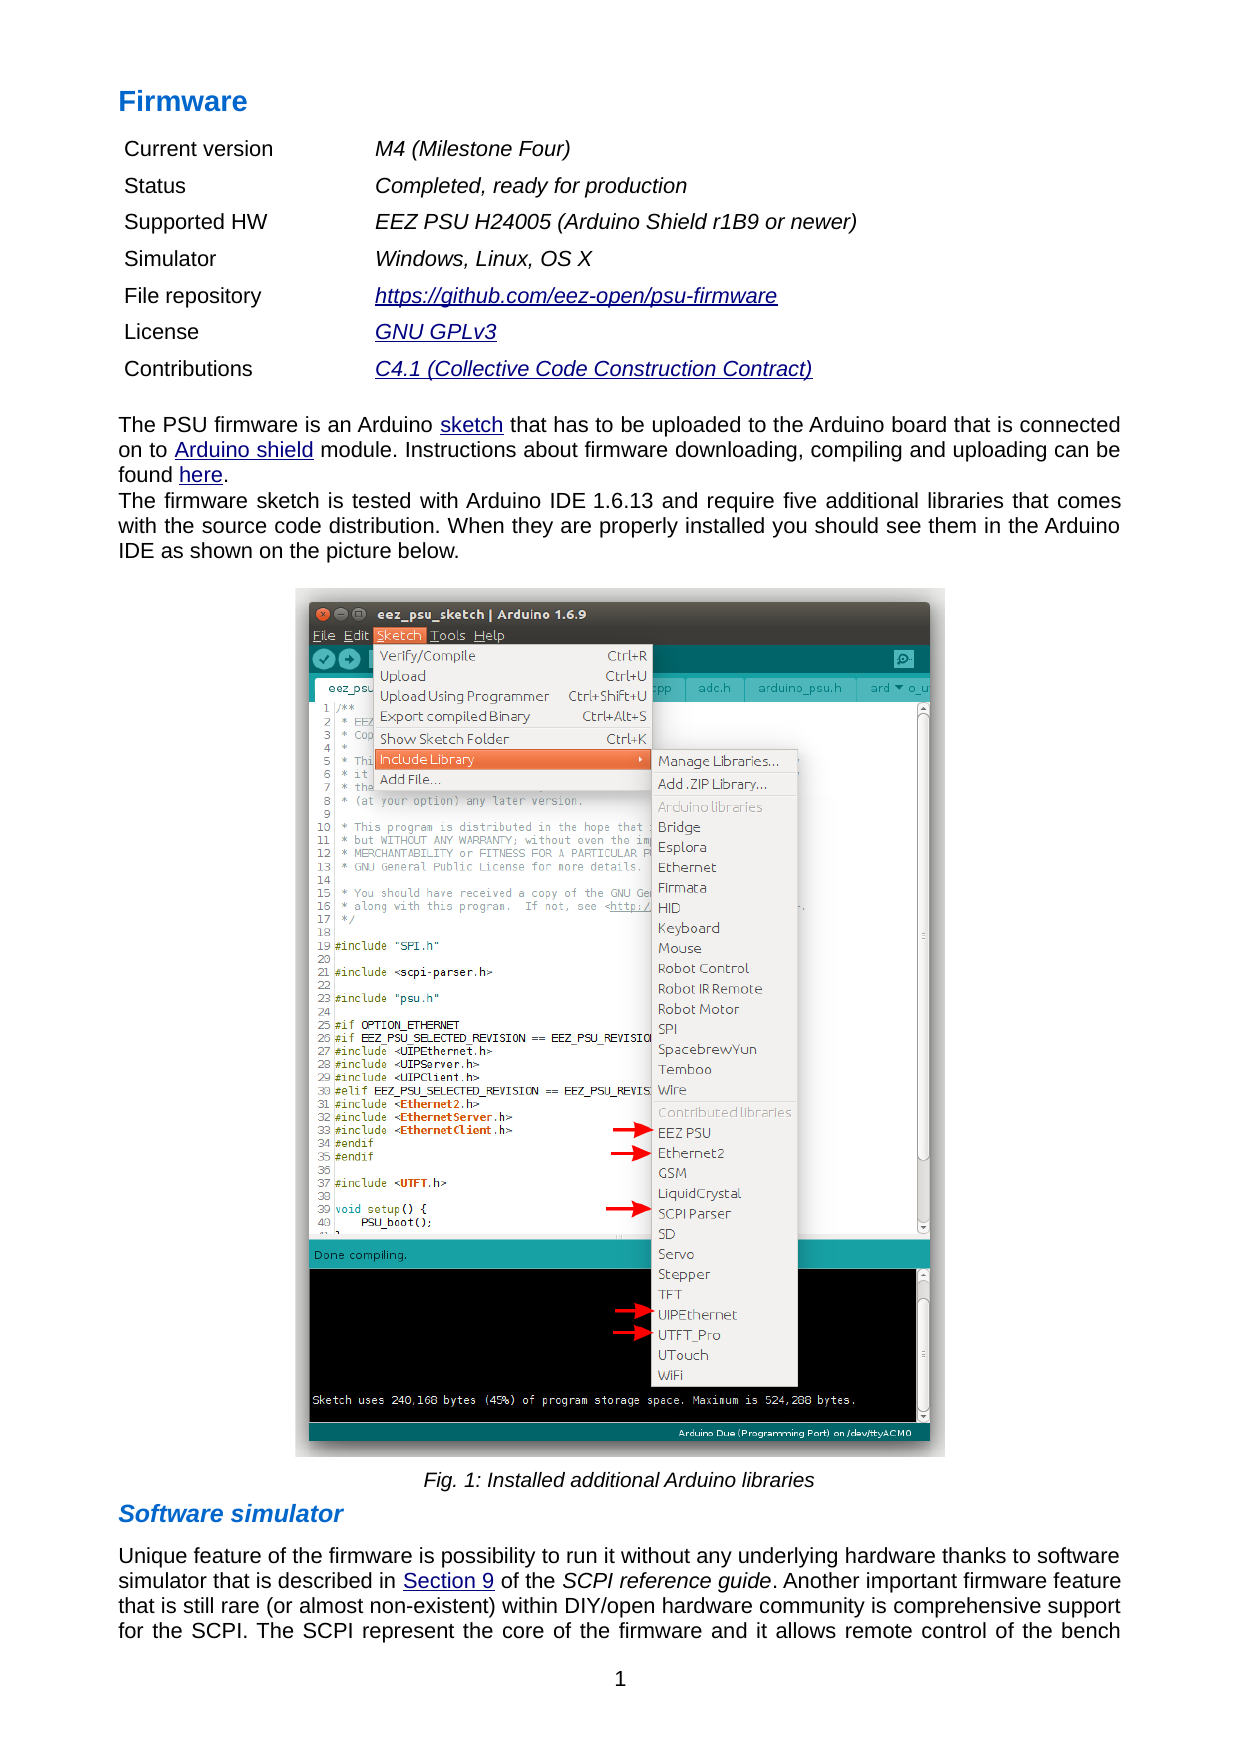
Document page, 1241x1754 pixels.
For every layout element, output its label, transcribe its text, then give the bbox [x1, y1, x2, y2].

table_cell Simulator [118, 240, 369, 277]
list Fig. 1: Installed additional Arduino libraries [295, 1457, 945, 1492]
table_cell EEZ PSU H24005 (Arduino Shield r1B9 or newer) [369, 204, 1122, 240]
table_header Current version [118, 130, 369, 167]
table_cell Completed, ready for production [369, 167, 1122, 203]
subtitle Firmware [118, 84, 1122, 118]
table_header M4 (Milestone Four) [369, 130, 1122, 167]
table_cell Contributions [118, 350, 369, 387]
table_cell File repository [118, 277, 369, 313]
picture [295, 588, 945, 1457]
table_cell Supported HW [118, 204, 369, 240]
subtitle Software simulator [118, 1457, 1122, 1528]
text The firmware sketch is tested with Arduino IDE 1.6.13 and require five additional libraries that comes with the source code distribution. When they are properly installed you should see them in the Arduino IDE as shown on the picture below. [118, 488, 1122, 563]
text Unique feature of the firmware is possibility to run it without any underlying hardware thanks to software simulator that is described in Section 9 of the SCPI reference guide. Another important firmware feature that is still rare (or almost non-existent) within DIY/open hardware community is comprehensive support for the SCPI. The SCPI represent the core of the firmware and it allows remote control of the bench [118, 1543, 1122, 1644]
text The PSU firmware is an Arduino sketch that has to be uploaded to the Arduino board that is connected on to Arduino shield module. Instructions about firmware downloading, compiling and uploading can be found here. [118, 412, 1122, 488]
table_cell GNU GPLv3 [369, 314, 1122, 350]
table_cell https://github.com/eez-open/psu-firmware [369, 277, 1122, 313]
table_cell License [118, 314, 369, 350]
table_cell Status [118, 167, 369, 203]
table_cell C4.1 (Collective Code Construction Contract) [369, 350, 1122, 387]
table_cell Windows, Linux, OS X [369, 240, 1122, 277]
